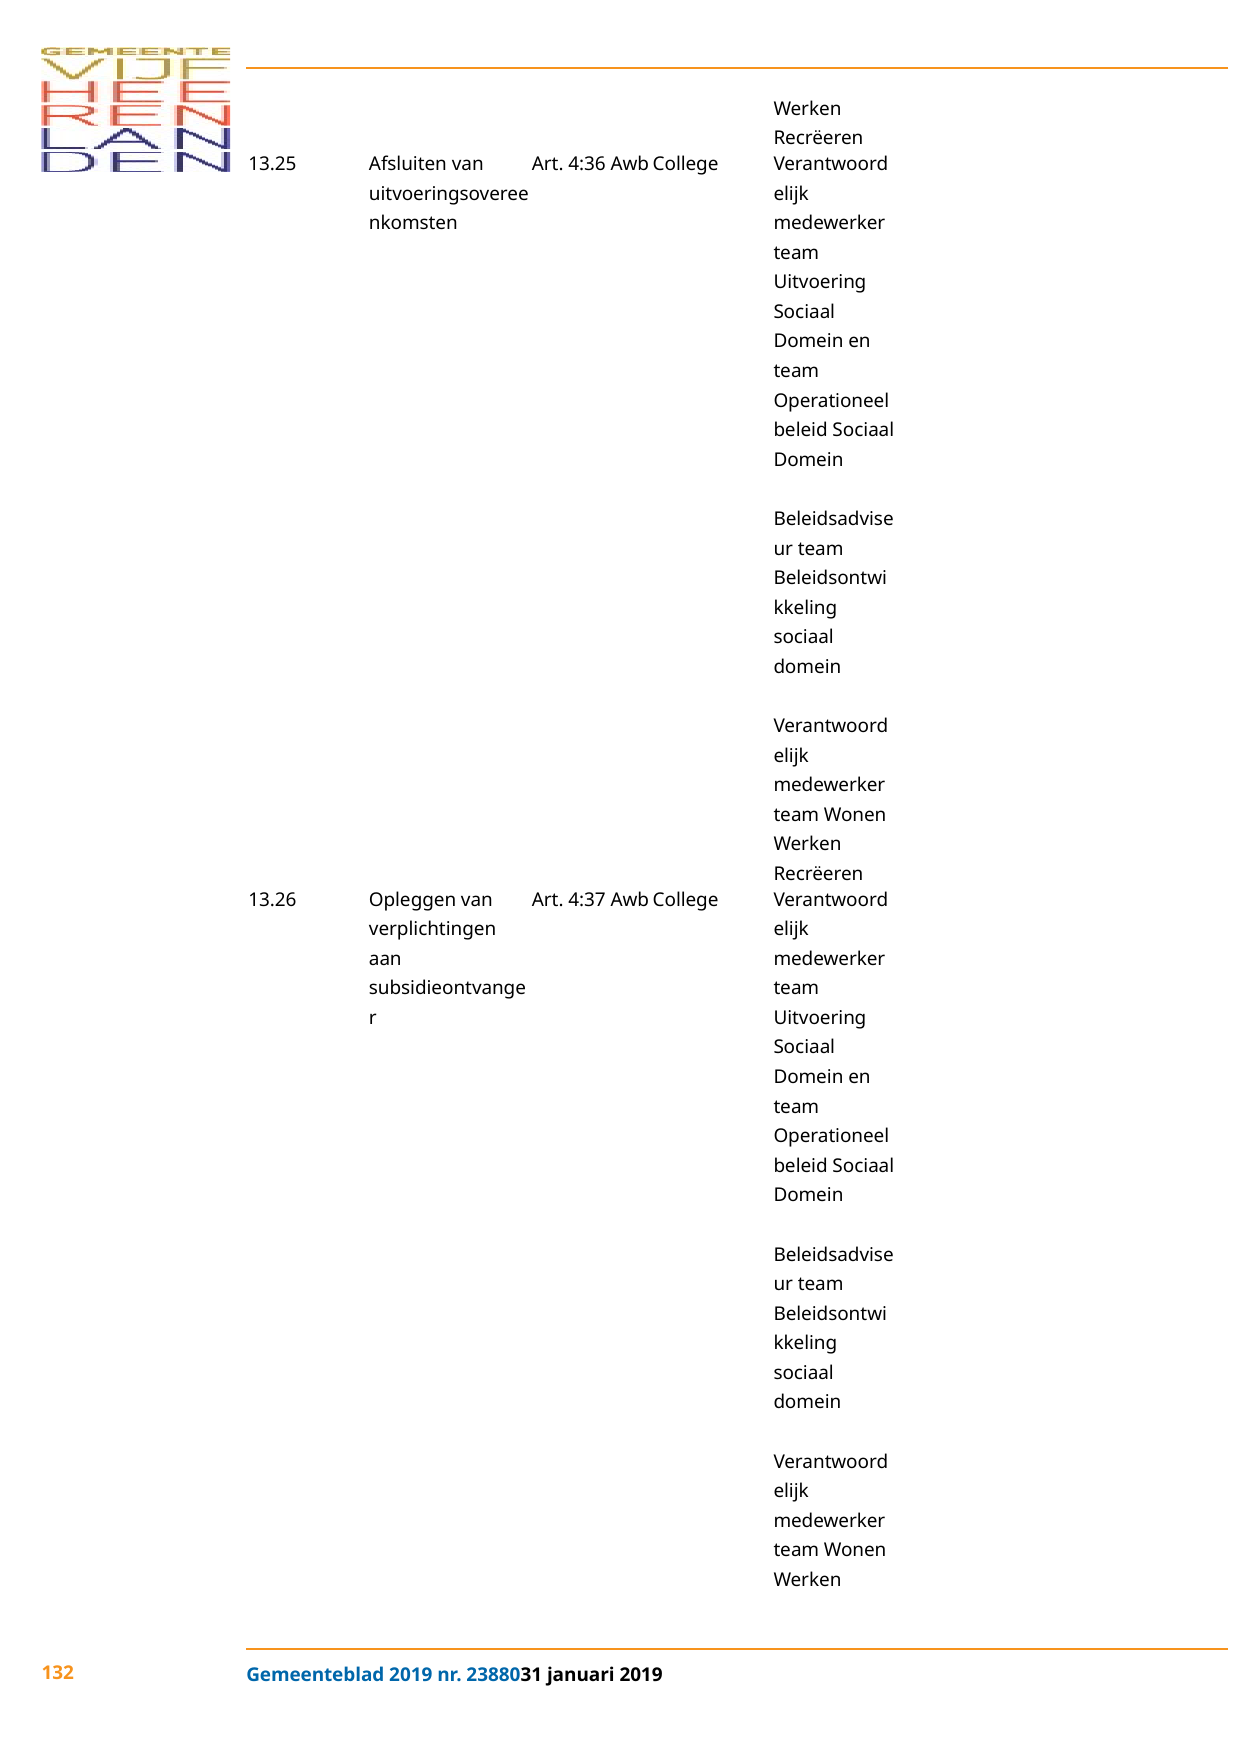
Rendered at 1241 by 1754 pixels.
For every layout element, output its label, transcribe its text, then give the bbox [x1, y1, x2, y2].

table_cell [1015, 150, 1152, 886]
table_cell Werken Recrëeren [773, 95, 894, 150]
table_cell 13.25 [248, 150, 369, 886]
table_cell [894, 886, 1015, 1592]
table_cell [1015, 886, 1152, 1592]
table_cell [248, 95, 369, 150]
table_cell Art. 4:36 Awb [532, 150, 652, 886]
table_cell Verantwoordelijk medewerker team Uitvoering Sociaal Domein en team Operationeel beleid Sociaal Domein Beleidsadviseur team Beleidsontwikkeling sociaal domein Verantwoordelijk medewerker team Wonen Werken Recrëeren [773, 150, 894, 886]
table_cell [369, 95, 532, 150]
table_cell Verantwoordelijk medewerker team Uitvoering Sociaal Domein en team Operationeel beleid Sociaal Domein Beleidsadviseur team Beleidsontwikkeling sociaal domein Verantwoordelijk medewerker team Wonen Werken [773, 886, 894, 1592]
table_cell College [653, 150, 773, 886]
table_cell [894, 150, 1015, 886]
table_cell [894, 95, 1015, 150]
table_cell Art. 4:37 Awb [532, 886, 652, 1592]
table_cell Afsluiten van uitvoeringsovereenkomsten [369, 150, 532, 886]
table_cell [1015, 95, 1152, 150]
table_cell Opleggen van verplichtingen aan subsidieontvanger [369, 886, 532, 1592]
table_cell College [653, 886, 773, 1592]
picture [41, 47, 231, 172]
table_cell [653, 95, 773, 150]
table_cell [532, 95, 652, 150]
table_cell 13.26 [248, 886, 369, 1592]
